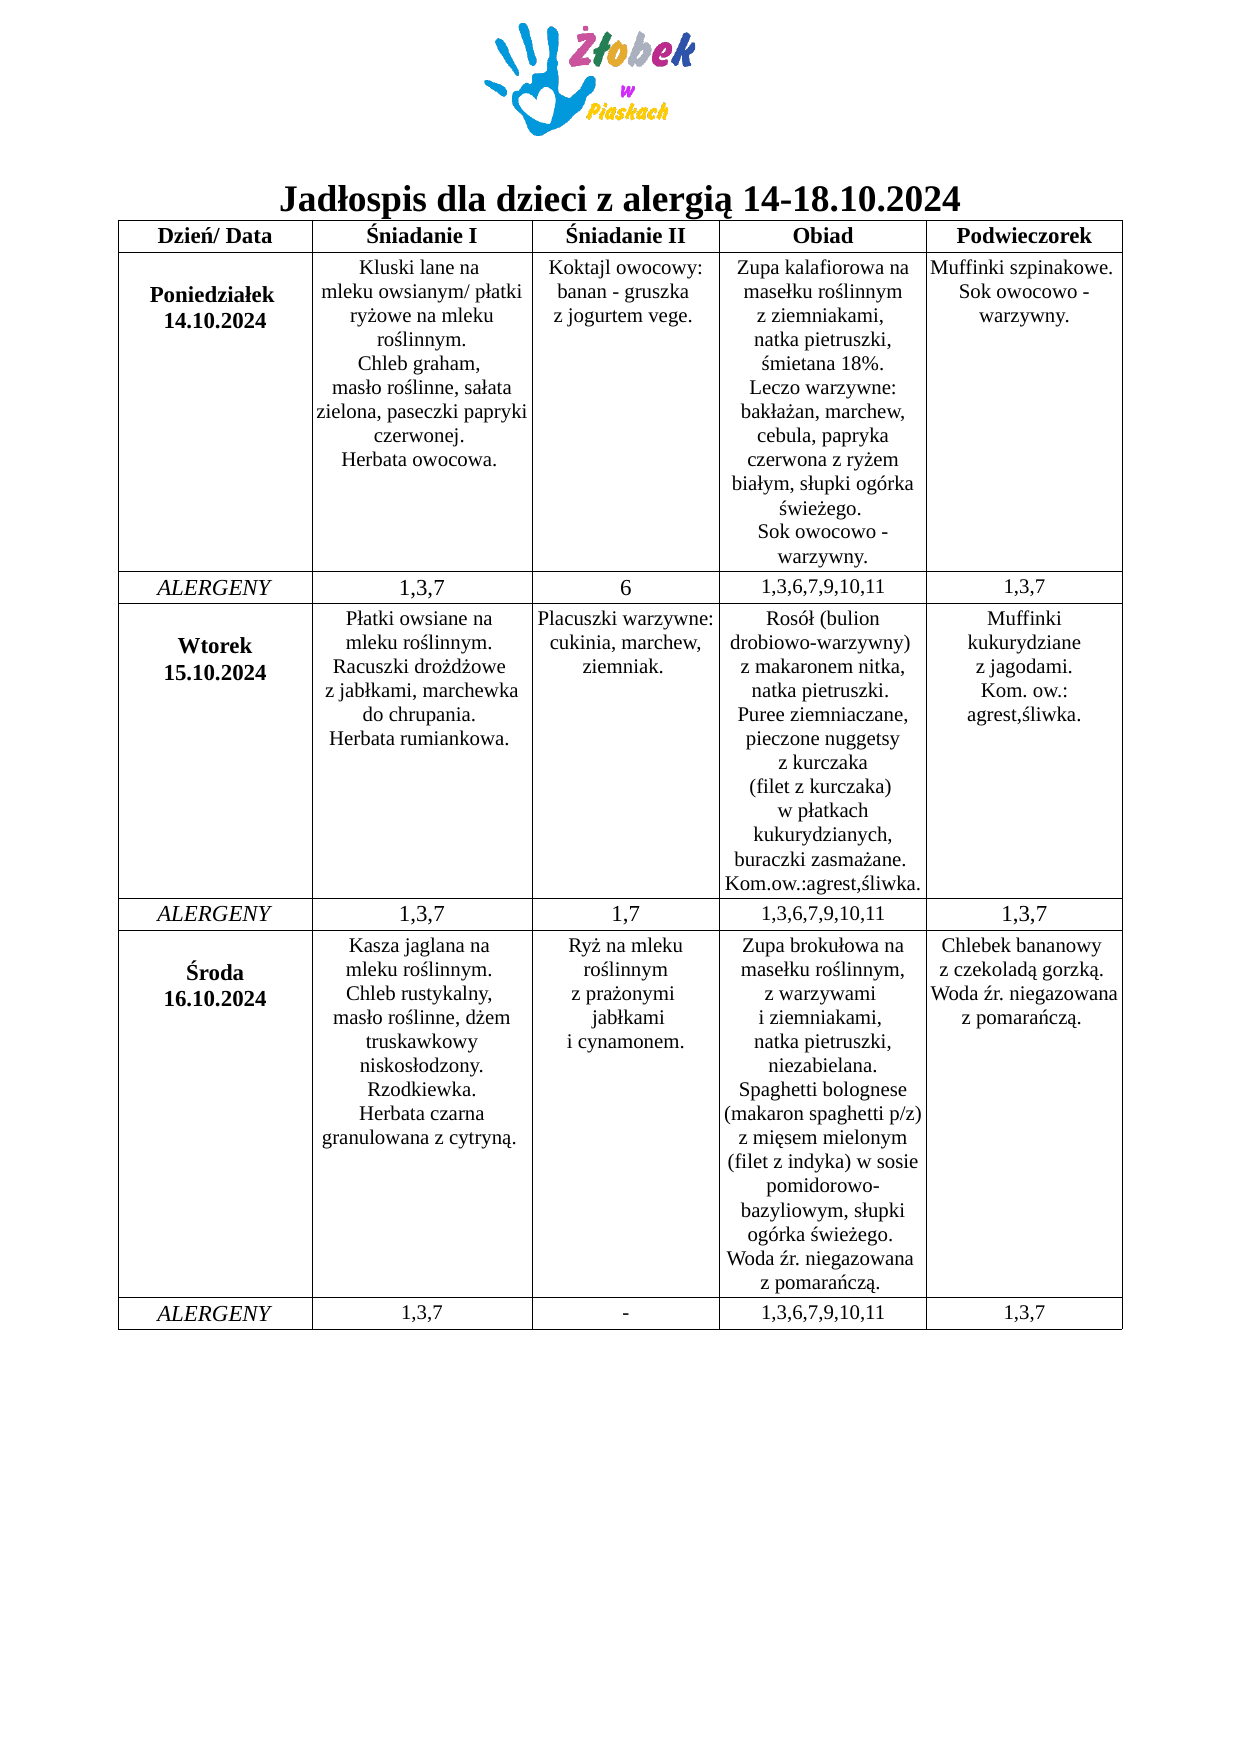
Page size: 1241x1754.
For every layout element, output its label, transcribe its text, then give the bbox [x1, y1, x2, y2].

table_header Obiad [720, 221, 926, 252]
table_cell Kasza jaglana na mleku roślinnym. Chleb rustykalny, masło roślinne, dżem truskawkowy niskosłodzony. Rzodkiewka. Herbata czarna granulowana z cytryną. [313, 931, 532, 1297]
table_cell ALERGENY [119, 1298, 312, 1329]
picture [484, 23, 696, 136]
table_cell Placuszki warzywne: cukinia, marchew, ziemniak. [533, 604, 719, 897]
table_cell Muffinki szpinakowe. Sok owocowo -warzywny. [927, 253, 1122, 571]
table_cell Chlebek bananowy z czekoladą gorzką. Woda źr. niegazowana z pomarańczą. [927, 931, 1122, 1297]
table_header Śniadanie II [533, 221, 719, 252]
table_cell 1,3,6,7,9,10,11 [720, 899, 926, 930]
table_cell Rosół (bulion drobiowo-warzywny) z makaronem nitka, natka pietruszki. Puree ziemniaczane, pieczone nuggetsy z kurczaka (filet z kurczaka) w płatkach kukurydzianych, buraczki zasmażane. Kom.ow.:agrest,śliwka. [720, 604, 926, 897]
table_cell Koktajl owocowy: banan - gruszka z jogurtem vege. [533, 253, 719, 571]
text Jadłospis dla dzieci z alergią 14-18.10.2024 [118, 176, 1122, 219]
table_cell 1,7 [533, 899, 719, 930]
table_cell Środa 16.10.2024 [119, 931, 312, 1297]
table_cell ALERGENY [119, 899, 312, 930]
table_cell 6 [533, 572, 719, 603]
table_cell 1,3,7 [927, 1298, 1122, 1329]
table_cell Zupa kalafiorowa na masełku roślinnym z ziemniakami, natka pietruszki, śmietana 18%. Leczo warzywne: bakłażan, marchew, cebula, papryka czerwona z ryżem białym, słupki ogórka świeżego. Sok owocowo -warzywny. [720, 253, 926, 571]
table_cell Ryż na mleku roślinnym z prażonymi jabłkami i cynamonem. [533, 931, 719, 1297]
table_cell 1,3,6,7,9,10,11 [720, 1298, 926, 1329]
table_cell Zupa brokułowa na masełku roślinnym, z warzywami i ziemniakami, natka pietruszki, niezabielana. Spaghetti bolognese (makaron spaghetti p/z) z mięsem mielonym (filet z indyka) w sosie pomidorowo-bazyliowym, słupki ogórka świeżego. Woda źr. niegazowana z pomarańczą. [720, 931, 926, 1297]
table_header Dzień/ Data [119, 221, 312, 252]
picture [519, 88, 555, 123]
table_cell 1,3,7 [313, 572, 532, 603]
table_cell 1,3,7 [927, 572, 1122, 603]
table_header Podwieczorek [927, 221, 1122, 252]
table_cell 1,3,7 [313, 1298, 532, 1329]
table_cell Kluski lane na mleku owsianym/ płatki ryżowe na mleku roślinnym. Chleb graham, masło roślinne, sałata zielona, paseczki papryki czerwonej. Herbata owocowa. [313, 253, 532, 571]
table_cell 1,3,7 [313, 899, 532, 930]
table_cell - [533, 1298, 719, 1329]
table_cell Płatki owsiane na mleku roślinnym. Racuszki drożdżowe z jabłkami, marchewka do chrupania. Herbata rumiankowa. [313, 604, 532, 897]
table_cell 1,3,6,7,9,10,11 [720, 572, 926, 603]
table_cell ALERGENY [119, 572, 312, 603]
table_cell Muffinki kukurydziane z jagodami. Kom. ow.: agrest,śliwka. [927, 604, 1122, 897]
table_cell 1,3,7 [927, 899, 1122, 930]
table_header Śniadanie I [313, 221, 532, 252]
table_cell Poniedziałek 14.10.2024 [119, 253, 312, 571]
table_cell Wtorek 15.10.2024 [119, 604, 312, 897]
